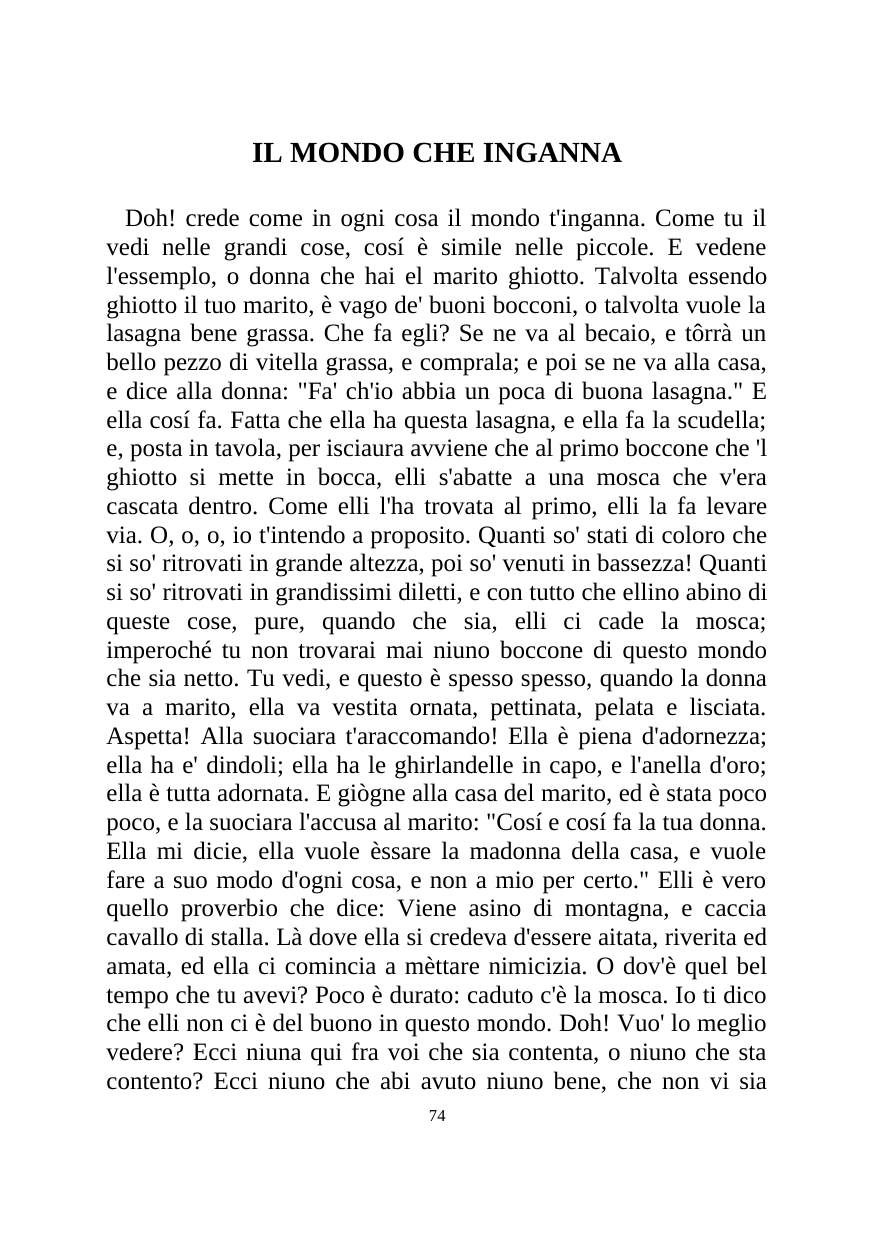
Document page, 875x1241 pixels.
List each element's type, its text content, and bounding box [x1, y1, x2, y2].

subtitle IL MONDO CHE INGANNA [106, 135, 768, 168]
text Doh! crede come in ogni cosa il mondo t'inganna. Come tu il vedi nelle grandi cose, cosí è simile nelle piccole. E vedene l'essemplo, o donna che hai el marito ghiotto. Talvolta essendo ghiotto il tuo marito, è vago de' buoni bocconi, o talvolta vuole la lasagna bene grassa. Che fa egli? Se ne va al becaio, e tôrrà un bello pezzo di vitella grassa, e comprala; e poi se ne va alla casa, e dice alla donna: "Fa' ch'io abbia un poca di buona lasagna." E ella cosí fa. Fatta che ella ha questa lasagna, e ella fa la scudella; e, posta in tavola, per isciaura avviene che al primo boccone che 'l ghiotto si mette in bocca, elli s'abatte a una mosca che v'era cascata dentro. Come elli l'ha trovata al primo, elli la fa levare via. O, o, o, io t'intendo a proposito. Quanti so' stati di coloro che si so' ritrovati in grande altezza, poi so' venuti in bassezza! Quanti si so' ritrovati in grandissimi diletti, e con tutto che ellino abino di queste cose, pure, quando che sia, elli ci cade la mosca; imperoché tu non trovarai mai niuno boccone di questo mondo che sia netto. Tu vedi, e questo è spesso spesso, quando la donna va a marito, ella va vestita ornata, pettinata, pelata e lisciata. Aspetta! Alla suociara t'araccomando! Ella è piena d'adornezza; ella ha e' dindoli; ella ha le ghirlandelle in capo, e l'anella d'oro; ella è tutta adornata. E giògne alla casa del marito, ed è stata poco poco, e la suociara l'accusa al marito: "Cosí e cosí fa la tua donna. Ella mi dicie, ella vuole èssare la madonna della casa, e vuole fare a suo modo d'ogni cosa, e non a mio per certo." Elli è vero quello proverbio che dice: Viene asino di montagna, e caccia cavallo di stalla. Là dove ella si credeva d'essere aitata, riverita ed amata, ed ella ci comincia a mèttare nimicizia. O dov'è quel bel tempo che tu avevi? Poco è durato: caduto c'è la mosca. Io ti dico che elli non ci è del buono in questo mondo. Doh! Vuo' lo meglio vedere? Ecci niuna qui fra voi che sia contenta, o niuno che sta contento? Ecci niuno che abi avuto niuno bene, che non vi sia [106, 203, 768, 1095]
